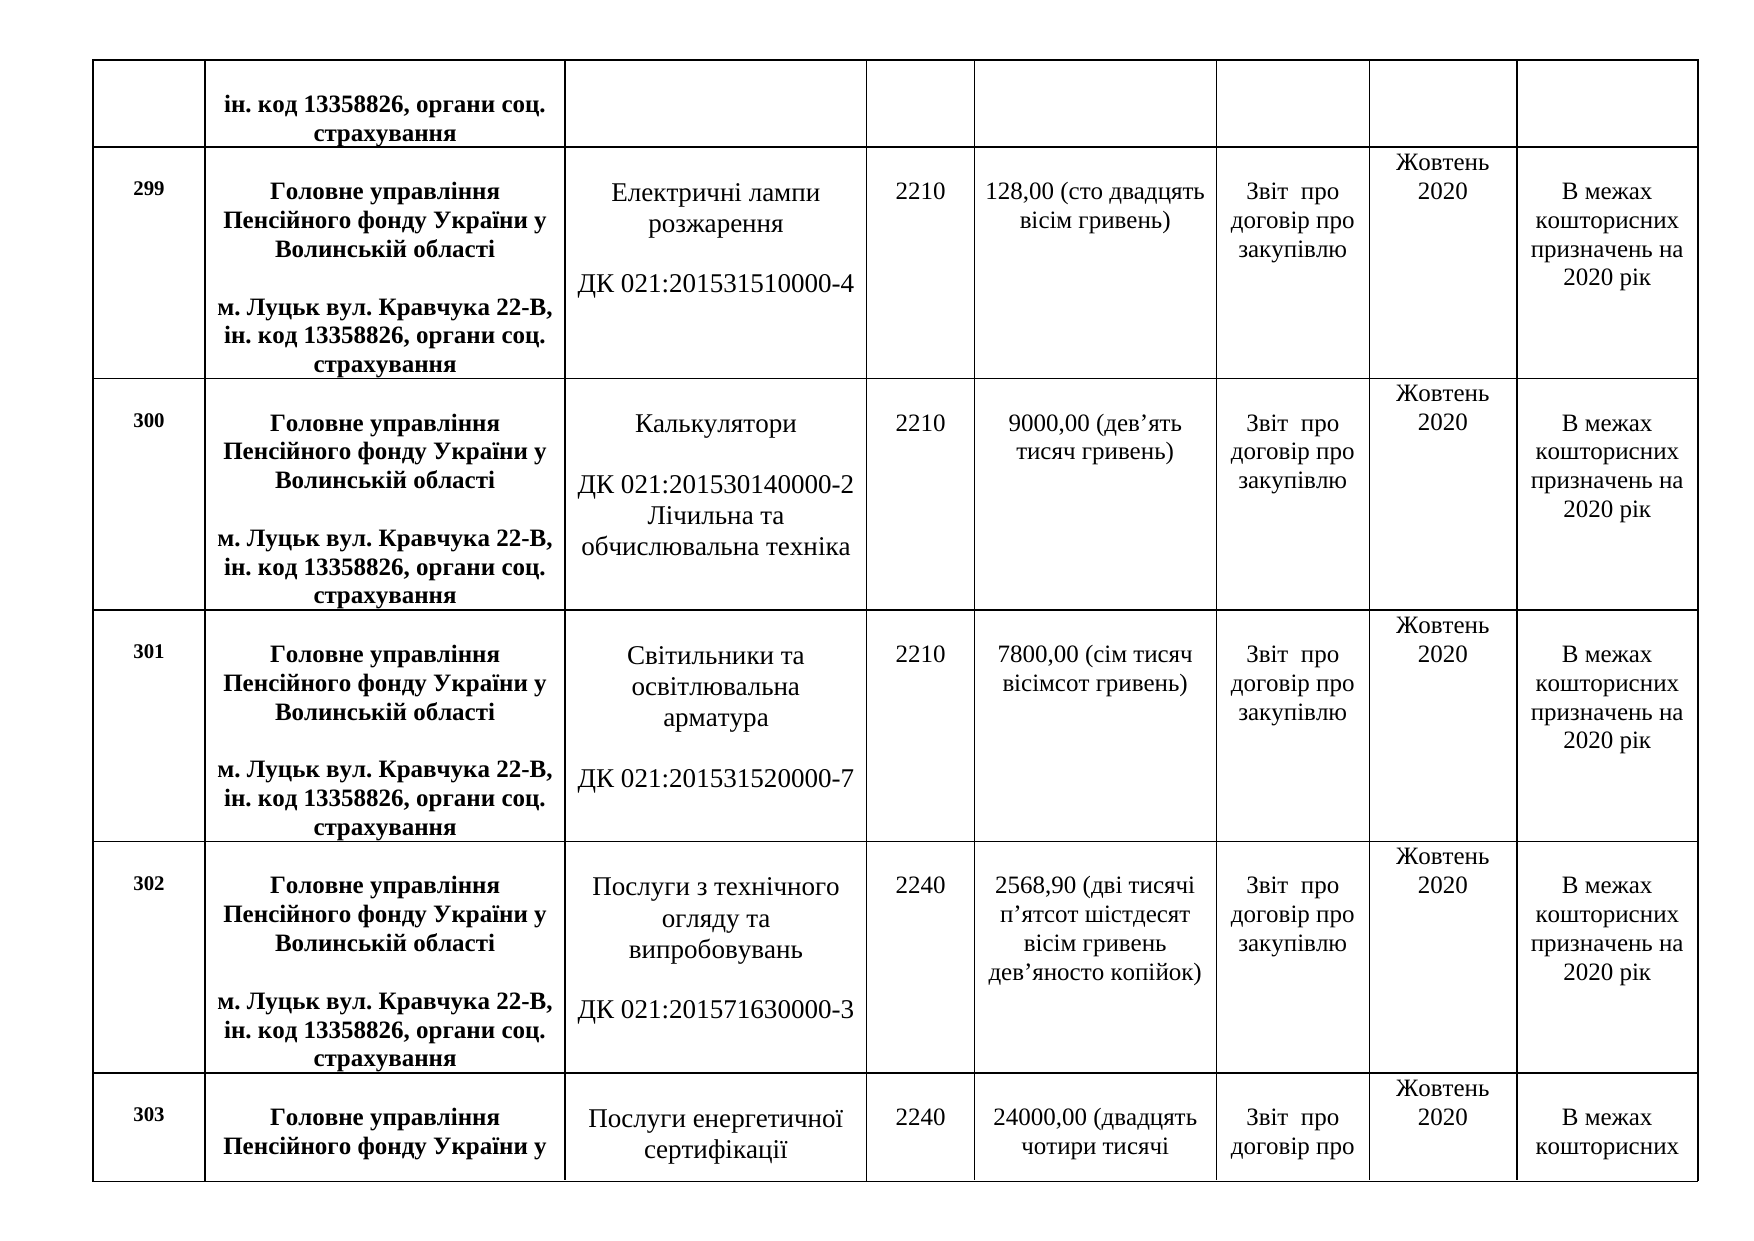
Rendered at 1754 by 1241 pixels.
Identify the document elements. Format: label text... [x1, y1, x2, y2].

table_cell [566, 61, 866, 146]
table_cell Головне управління Пенсійного фонду України у Волинській області м. Луцьк вул. Кравчука 22-В, ін. код 13358826, органи соц. страхування [206, 148, 564, 378]
table_cell 2568,90 (дві тисячі п’ятсот шістдесят вісім гривень дев’яносто копійок) [975, 842, 1216, 1072]
table_cell В межах кошторисних призначень на 2020 рік [1518, 148, 1697, 378]
table_cell 9000,00 (дев’ять тисяч гривень) [975, 379, 1216, 609]
table_cell 299 [94, 148, 204, 378]
table_cell Жовтень 2020 [1370, 379, 1516, 609]
table_cell 128,00 (сто двадцять вісім гривень) [975, 148, 1216, 378]
table_cell [867, 61, 974, 146]
table_cell Жовтень 2020 [1370, 148, 1516, 378]
table_cell Звіт про договір про закупівлю [1217, 611, 1369, 841]
table_cell 2240 [867, 1074, 974, 1181]
table_cell 2210 [867, 611, 974, 841]
table_cell 300 [94, 379, 204, 609]
table_cell Звіт про договір про закупівлю [1217, 842, 1369, 1072]
table_cell В межах кошторисних [1516, 1074, 1697, 1181]
table_cell Калькулятори ДК 021:201530140000-2 Лічильна та обчислювальна техніка [566, 379, 866, 609]
table_cell 301 [94, 611, 204, 841]
table_cell Головне управління Пенсійного фонду України у Волинській області м. Луцьк вул. Кравчука 22-В, ін. код 13358826, органи соц. страхування [206, 611, 564, 841]
table_cell Жовтень 2020 [1370, 842, 1516, 1072]
table_cell Електричні лампи розжарення ДК 021:201531510000-4 [566, 148, 866, 378]
table_cell Послуги енергетичної сертифікації [565, 1074, 866, 1181]
table_cell Жовтень 2020 [1369, 1074, 1516, 1181]
table_cell Головне управління Пенсійного фонду України у Волинській області м. Луцьк вул. Кравчука 22-В, ін. код 13358826, органи соц. страхування [206, 379, 564, 609]
table_cell Світильники та освітлювальна арматура ДК 021:201531520000-7 [566, 611, 866, 841]
table_cell [1370, 61, 1516, 146]
table_cell 303 [94, 1074, 204, 1181]
table_cell 24000,00 (двадцять чотири тисячі [974, 1074, 1216, 1181]
table_cell [975, 61, 1216, 146]
table_cell [94, 61, 204, 146]
table_cell Звіт про договір про закупівлю [1217, 148, 1369, 378]
table_cell 7800,00 (сім тисяч вісімсот гривень) [975, 611, 1216, 841]
table_cell В межах кошторисних призначень на 2020 рік [1518, 611, 1697, 841]
table_cell 302 [94, 842, 204, 1072]
table_cell ін. код 13358826, органи соц. страхування [206, 61, 564, 146]
table_cell Звіт про договір про закупівлю [1217, 379, 1369, 609]
table_cell 2240 [867, 842, 974, 1072]
table_cell Жовтень 2020 [1370, 611, 1516, 841]
table_cell Головне управління Пенсійного фонду України у [206, 1074, 565, 1181]
table_cell В межах кошторисних призначень на 2020 рік [1518, 379, 1697, 609]
table_cell Звіт про договір про [1216, 1074, 1369, 1181]
table_cell 2210 [867, 379, 974, 609]
table_cell [1518, 61, 1697, 146]
table_cell [1217, 61, 1369, 146]
table_cell Головне управління Пенсійного фонду України у Волинській області м. Луцьк вул. Кравчука 22-В, ін. код 13358826, органи соц. страхування [206, 842, 564, 1072]
table_cell В межах кошторисних призначень на 2020 рік [1518, 842, 1697, 1072]
table_cell Послуги з технічного огляду та випробовувань ДК 021:201571630000-3 [566, 842, 866, 1072]
table_cell 2210 [867, 148, 974, 378]
